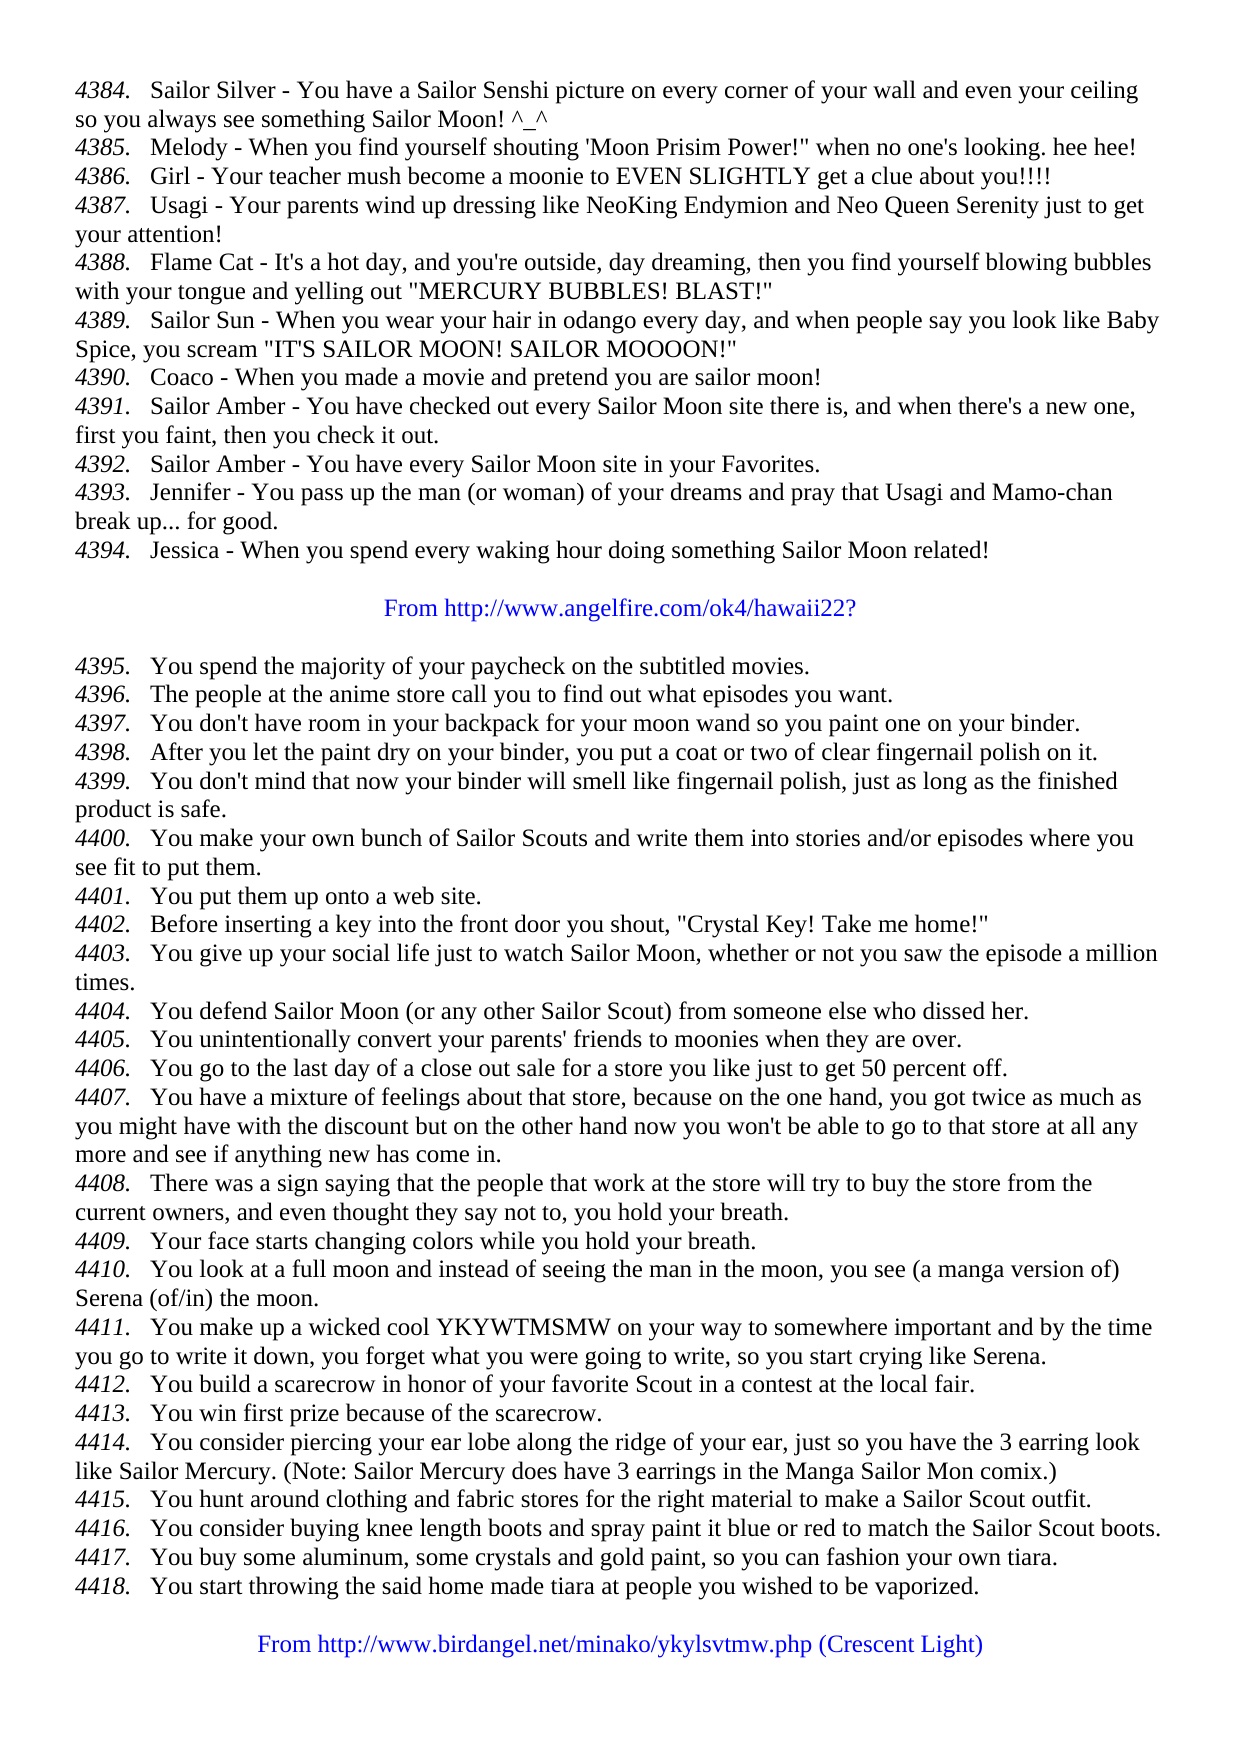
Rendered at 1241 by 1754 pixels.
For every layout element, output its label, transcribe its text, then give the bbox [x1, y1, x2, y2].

list After you let the paint dry on your binder, you put a coat or two of clear fingernail polish on it. [75, 737, 1165, 766]
list You make your own bunch of Sailor Scouts and write them into stories and/or episodes where you see fit to put them. [75, 823, 1165, 881]
list You look at a full moon and instead of seeing the man in the moon, you see (a manga version of) Serena (of/in) the moon. [75, 1254, 1165, 1312]
list You give up your social life just to watch Sailor Moon, whether or not you saw the episode a million times. [75, 938, 1165, 996]
list You start throwing the said home made tiara at people you wished to be vaporized. [75, 1571, 1165, 1599]
list Sailor Silver - You have a Sailor Senshi picture on every corner of your wall and even your ceiling so you always see something Sailor Moon! ^_^ [75, 75, 1165, 132]
list You have a mixture of feelings about that store, because on the one hand, you got twice as much as you might have with the discount but on the other hand now you won't be able to go to that store at all any more and see if anything new has come in. [75, 1082, 1165, 1168]
list Coaco - When you made a movie and pretend you are sailor moon! [75, 362, 1165, 391]
list You make up a wicked cool YKYWTMSMW on your way to somewhere important and by the time you go to write it down, you forget what you were going to write, so you start crying like Serena. [75, 1312, 1165, 1369]
list You consider piercing your ear lobe along the ridge of your ear, just so you have the 3 earring look like Sailor Mercury. (Note: Sailor Mercury does have 3 earrings in the Manga Sailor Mon comix.) [75, 1427, 1165, 1484]
list You spend the majority of your paycheck on the subtitled movies. [75, 651, 1165, 679]
list Before inserting a key into the front door you shout, "Crystal Key! Take me home!" [75, 909, 1165, 938]
list Sailor Amber - You have every Sailor Moon site in your Favorites. [75, 449, 1165, 477]
list You consider buying knee length boots and spray paint it blue or red to match the Sailor Scout boots. [75, 1513, 1165, 1542]
list Flame Cat - It's a hot day, and you're outside, day dreaming, then you find yourself blowing bubbles with your tongue and yelling out "MERCURY BUBBLES! BLAST!" [75, 247, 1165, 305]
list You defend Sailor Moon (or any other Sailor Scout) from someone else who dissed her. [75, 996, 1165, 1024]
text From http://www.birdangel.net/minako/ykylsvtmw.php (Crescent Light) [75, 1629, 1165, 1657]
list You don't mind that now your binder will smell like fingernail polish, just as long as the finished product is safe. [75, 766, 1165, 823]
list Melody - When you find yourself shouting 'Moon Prisim Power!" when no one's looking. hee hee! [75, 132, 1165, 161]
list Jessica - When you spend every waking hour doing something Sailor Moon related! [75, 535, 1165, 564]
list Sailor Sun - When you wear your hair in odango every day, and when people say you look like Baby Spice, you scream "IT'S SAILOR MOON! SAILOR MOOOON!" [75, 305, 1165, 362]
list Jennifer - You pass up the man (or woman) of your dreams and pray that Usagi and Mamo-chan break up... for good. [75, 477, 1165, 535]
list The people at the anime store call you to find out what episodes you want. [75, 679, 1165, 708]
text From http://www.angelfire.com/ok4/hawaii22? [75, 593, 1165, 622]
list You hunt around clothing and fabric stores for the right material to make a Sailor Scout outfit. [75, 1484, 1165, 1513]
list You build a scarecrow in honor of your favorite Scout in a contest at the local fair. [75, 1369, 1165, 1398]
list You buy some aluminum, some crystals and gold paint, so you can fashion your own tiara. [75, 1542, 1165, 1571]
list You put them up onto a web site. [75, 881, 1165, 909]
list You go to the last day of a close out sale for a store you like just to get 50 percent off. [75, 1053, 1165, 1082]
list Your face starts changing colors while you hold your breath. [75, 1226, 1165, 1254]
list You unintentionally convert your parents' friends to moonies when they are over. [75, 1024, 1165, 1053]
list Sailor Amber - You have checked out every Sailor Moon site there is, and when there's a new one, first you faint, then you check it out. [75, 391, 1165, 449]
list Usagi - Your parents wind up dressing like NeoKing Endymion and Neo Queen Serenity just to get your attention! [75, 190, 1165, 247]
list Girl - Your teacher mush become a moonie to EVEN SLIGHTLY get a clue about you!!!! [75, 161, 1165, 190]
list You don't have room in your backpack for your moon wand so you paint one on your binder. [75, 708, 1165, 737]
list You win first prize because of the scarecrow. [75, 1398, 1165, 1427]
list There was a sign saying that the people that work at the store will try to buy the store from the current owners, and even thought they say not to, you hold your breath. [75, 1168, 1165, 1226]
